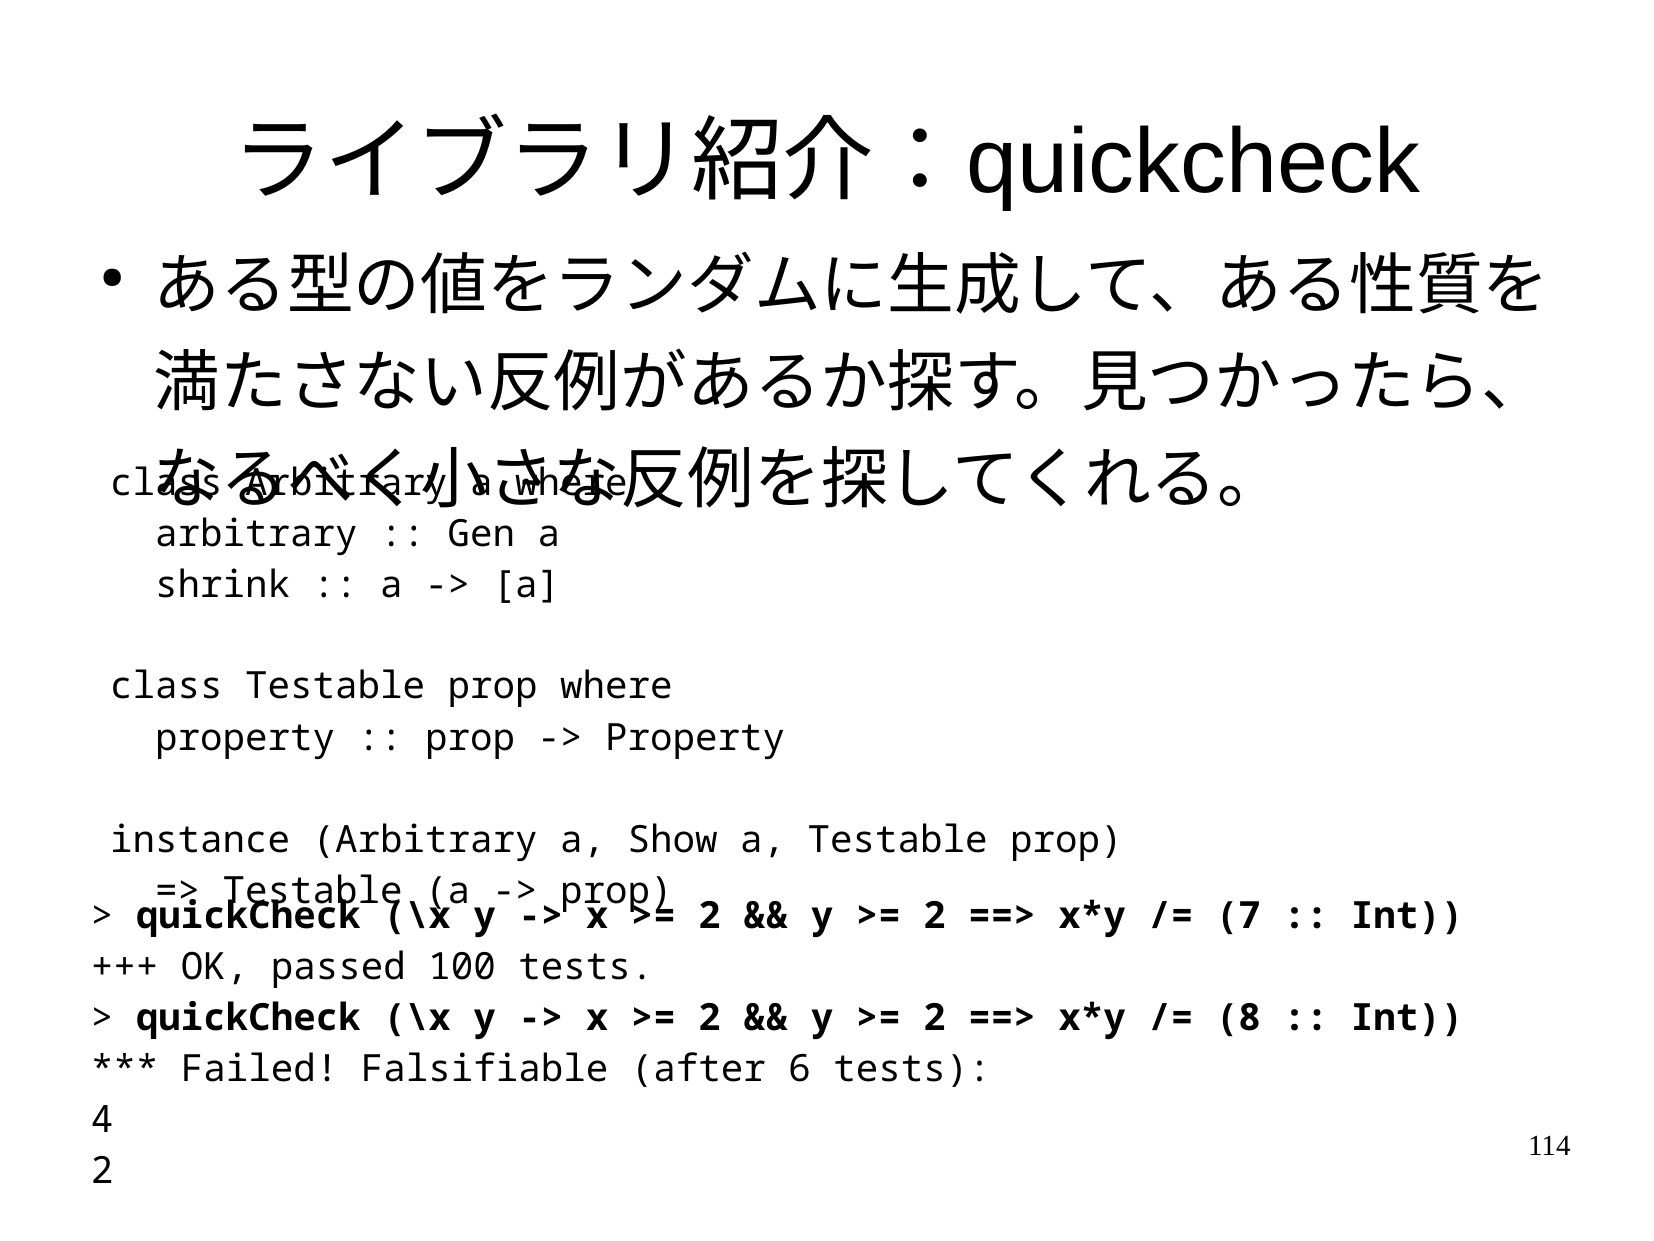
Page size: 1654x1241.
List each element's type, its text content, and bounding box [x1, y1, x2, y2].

list ある型の値をランダムに生成して、ある性質を満たさない反例があるか探す。見つかったら、なるべく小さな反例を探してくれる。 [82, 231, 1571, 881]
title ライブラリ紹介：quickcheck [82, 49, 1571, 231]
text_box class Arbitrary a where arbitrary :: Gen a shrink :: a -> [a] class Testable prop where property :: prop -> Property instance (Arbitrary a, Show a, Testable prop) => Testable (a -> prop) [95, 447, 1205, 870]
text_box > quickCheck (\x y -> x >= 2 && y >= 2 ==> x*y /= (7 :: Int)) +++ OK, passed 100 tests. > quickCheck (\x y -> x >= 2 && y >= 2 ==> x*y /= (8 :: Int)) *** Failed! Falsifiable (after 6 tests): 4 2 [76, 881, 1583, 1191]
